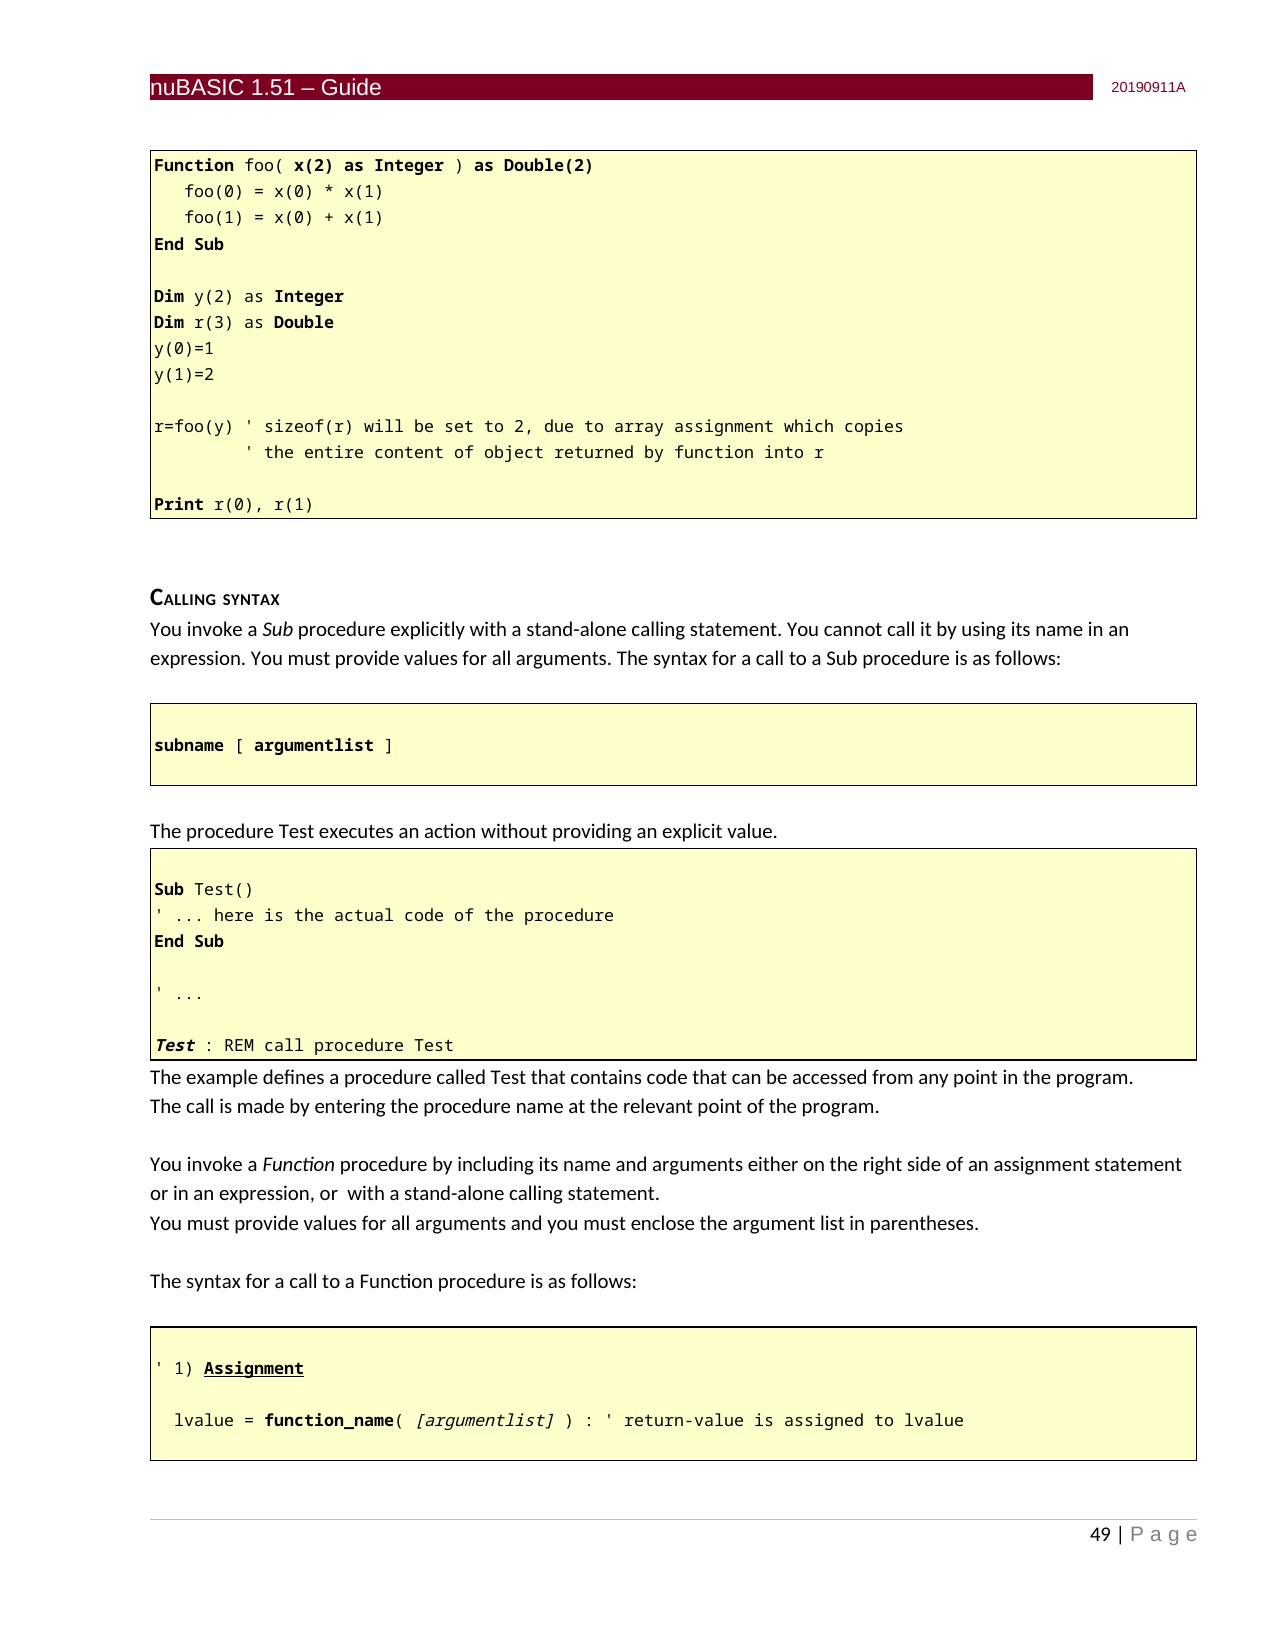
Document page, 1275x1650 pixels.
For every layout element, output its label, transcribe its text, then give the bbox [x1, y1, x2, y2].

list ' the entire content of object returned by function into r [151, 436, 1196, 462]
list lvalue = function_name( [argumentlist] ) : ' return-value is assigned to lvalue [151, 1404, 1196, 1431]
text You invoke a Sub procedure explicitly with a stand-alone calling statement. You cannot call it by using its name in an expression. You must provide values for all arguments. The syntax for a call to a Sub procedure is as follows: [150, 616, 1197, 670]
list Dim y(2) as Integer [151, 280, 1196, 306]
list ' ... here is the actual code of the procedure [151, 900, 1196, 926]
list Function foo( x(2) as Integer ) as Double(2) [151, 151, 1196, 176]
list ' ... [151, 978, 1196, 1004]
text The call is made by entering the procedure name at the relevant point of the program. [150, 1093, 1197, 1118]
list y(0)=1 [151, 332, 1196, 358]
list End Sub [151, 228, 1196, 254]
list Test : REM call procedure Test [151, 1030, 1196, 1059]
list ' 1) Assignment [151, 1352, 1196, 1378]
list r=foo(y) ' sizeof(r) will be set to 2, due to array assignment which copies [151, 410, 1196, 436]
text The example defines a procedure called Test that contains code that can be accessed from any point in the program. [150, 1064, 1197, 1089]
list End Sub [151, 926, 1196, 952]
text The procedure Test executes an action without providing an explicit value. [150, 818, 1197, 844]
list Print r(0), r(1) [151, 488, 1196, 518]
list foo(1) = x(0) + x(1) [151, 202, 1196, 228]
subtitle Calling syntax [150, 581, 1197, 611]
list Sub Test() [151, 874, 1196, 900]
text You must provide values for all arguments and you must enclose the argument list in parentheses. [150, 1210, 1197, 1235]
text You invoke a Function procedure by including its name and arguments either on the right side of an assignment statement or in an expression, or with a stand-alone calling statement. [150, 1151, 1197, 1206]
list foo(0) = x(0) * x(1) [151, 176, 1196, 202]
list subname [ argumentlist ] [151, 729, 1196, 755]
text The syntax for a call to a Function procedure is as follows: [150, 1268, 1197, 1293]
list y(1)=2 [151, 358, 1196, 384]
list Dim r(3) as Double [151, 306, 1196, 332]
